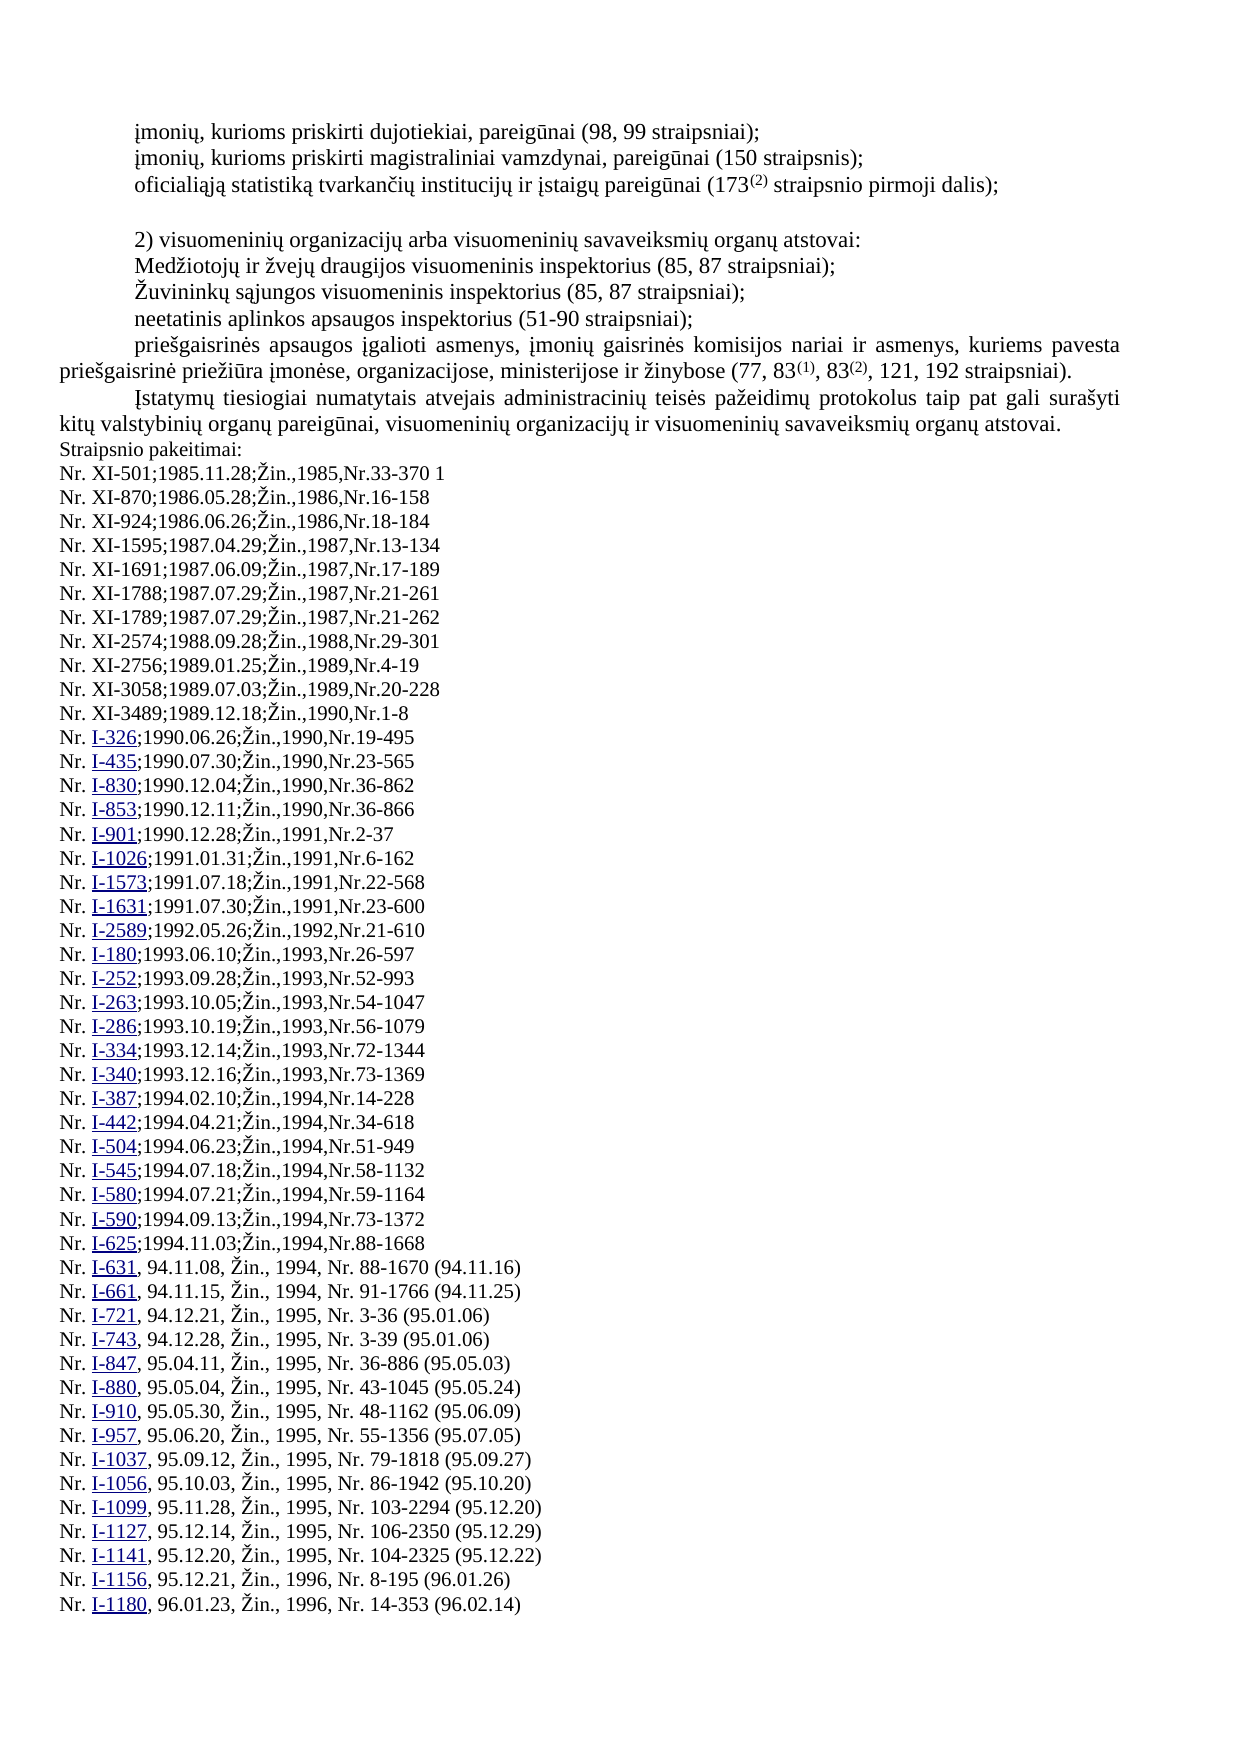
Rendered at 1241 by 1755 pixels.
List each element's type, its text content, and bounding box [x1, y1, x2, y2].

text Straipsnio pakeitimai: [59, 436, 1122, 461]
text Nr. I-1037, 95.09.12, Žin., 1995, Nr. 79-1818 (95.09.27) [59, 1447, 1122, 1471]
text Nr. I-326;1990.06.26;Žin.,1990,Nr.19-495 [59, 725, 1122, 749]
text Nr. I-263;1993.10.05;Žin.,1993,Nr.54-1047 [59, 990, 1122, 1014]
text Nr. I-1141, 95.12.20, Žin., 1995, Nr. 104-2325 (95.12.22) [59, 1543, 1122, 1567]
text Nr. XI-870;1986.05.28;Žin.,1986,Nr.16-158 [59, 484, 1122, 509]
text Nr. I-1127, 95.12.14, Žin., 1995, Nr. 106-2350 (95.12.29) [59, 1519, 1122, 1543]
text Nr. I-957, 95.06.20, Žin., 1995, Nr. 55-1356 (95.07.05) [59, 1423, 1122, 1447]
text Įstatymų tiesiogiai numatytais atvejais administracinių teisės pažeidimų protokolus taip pat gali surašyti kitų valstybinių organų pareigūnai, visuomeninių organizacijų ir visuomeninių savaveiksmių organų atstovai. [59, 384, 1122, 436]
text Nr. I-1156, 95.12.21, Žin., 1996, Nr. 8-195 (96.01.26) [59, 1567, 1122, 1591]
text Nr. I-1099, 95.11.28, Žin., 1995, Nr. 103-2294 (95.12.20) [59, 1495, 1122, 1519]
text neetatinis aplinkos apsaugos inspektorius (51-90 straipsniai); [59, 305, 1122, 331]
text įmonių, kurioms priskirti dujotiekiai, pareigūnai (98, 99 straipsniai); [59, 118, 1122, 144]
text Nr. I-435;1990.07.30;Žin.,1990,Nr.23-565 [59, 749, 1122, 773]
text Žuvininkų sąjungos visuomeninis inspektorius (85, 87 straipsniai); [59, 278, 1122, 305]
text Nr. I-180;1993.06.10;Žin.,1993,Nr.26-597 [59, 942, 1122, 966]
text Nr. XI-3058;1989.07.03;Žin.,1989,Nr.20-228 [59, 677, 1122, 701]
text įmonių, kurioms priskirti magistraliniai vamzdynai, pareigūnai (150 straipsnis); [59, 144, 1122, 171]
text Nr. I-1573;1991.07.18;Žin.,1991,Nr.22-568 [59, 869, 1122, 894]
text Nr. XI-501;1985.11.28;Žin.,1985,Nr.33-370 1 [59, 461, 1122, 484]
text Nr. I-721, 94.12.21, Žin., 1995, Nr. 3-36 (95.01.06) [59, 1303, 1122, 1327]
text Nr. I-504;1994.06.23;Žin.,1994,Nr.51-949 [59, 1134, 1122, 1158]
text Nr. I-853;1990.12.11;Žin.,1990,Nr.36-866 [59, 797, 1122, 821]
text Nr. I-1180, 96.01.23, Žin., 1996, Nr. 14-353 (96.02.14) [59, 1591, 1122, 1616]
text Nr. XI-924;1986.06.26;Žin.,1986,Nr.18-184 [59, 509, 1122, 533]
text Nr. I-340;1993.12.16;Žin.,1993,Nr.73-1369 [59, 1062, 1122, 1086]
text Nr. I-590;1994.09.13;Žin.,1994,Nr.73-1372 [59, 1206, 1122, 1231]
text priešgaisrinės apsaugos įgalioti asmenys, įmonių gaisrinės komisijos nariai ir asmenys, kuriems pavesta priešgaisrinė priežiūra įmonėse, organizacijose, ministerijose ir žinybose (77, 83(1), 83(2), 121, 192 straipsniai). [59, 331, 1122, 384]
text Nr. I-545;1994.07.18;Žin.,1994,Nr.58-1132 [59, 1158, 1122, 1182]
text Nr. XI-1789;1987.07.29;Žin.,1987,Nr.21-262 [59, 605, 1122, 629]
text Nr. I-847, 95.04.11, Žin., 1995, Nr. 36-886 (95.05.03) [59, 1351, 1122, 1375]
text Nr. I-1631;1991.07.30;Žin.,1991,Nr.23-600 [59, 894, 1122, 918]
text Nr. I-743, 94.12.28, Žin., 1995, Nr. 3-39 (95.01.06) [59, 1327, 1122, 1351]
text Nr. I-442;1994.04.21;Žin.,1994,Nr.34-618 [59, 1110, 1122, 1134]
text Nr. I-631, 94.11.08, Žin., 1994, Nr. 88-1670 (94.11.16) [59, 1254, 1122, 1279]
text Nr. I-910, 95.05.30, Žin., 1995, Nr. 48-1162 (95.06.09) [59, 1399, 1122, 1423]
text Nr. I-2589;1992.05.26;Žin.,1992,Nr.21-610 [59, 918, 1122, 942]
text Nr. I-580;1994.07.21;Žin.,1994,Nr.59-1164 [59, 1182, 1122, 1206]
text Nr. I-625;1994.11.03;Žin.,1994,Nr.88-1668 [59, 1231, 1122, 1254]
text Nr. I-661, 94.11.15, Žin., 1994, Nr. 91-1766 (94.11.25) [59, 1279, 1122, 1303]
text Nr. I-830;1990.12.04;Žin.,1990,Nr.36-862 [59, 773, 1122, 797]
text Nr. I-901;1990.12.28;Žin.,1991,Nr.2-37 [59, 821, 1122, 846]
text Nr. I-286;1993.10.19;Žin.,1993,Nr.56-1079 [59, 1014, 1122, 1038]
text Nr. XI-2756;1989.01.25;Žin.,1989,Nr.4-19 [59, 653, 1122, 677]
text Nr. I-387;1994.02.10;Žin.,1994,Nr.14-228 [59, 1086, 1122, 1110]
text oficialiąją statistiką tvarkančių institucijų ir įstaigų pareigūnai (173(2) straipsnio pirmoji dalis); [59, 171, 1122, 197]
text Nr. XI-2574;1988.09.28;Žin.,1988,Nr.29-301 [59, 629, 1122, 653]
text Nr. XI-1788;1987.07.29;Žin.,1987,Nr.21-261 [59, 581, 1122, 605]
text Nr. I-1026;1991.01.31;Žin.,1991,Nr.6-162 [59, 846, 1122, 869]
text Nr. I-880, 95.05.04, Žin., 1995, Nr. 43-1045 (95.05.24) [59, 1375, 1122, 1399]
text Nr. XI-1691;1987.06.09;Žin.,1987,Nr.17-189 [59, 557, 1122, 581]
text Nr. I-1056, 95.10.03, Žin., 1995, Nr. 86-1942 (95.10.20) [59, 1471, 1122, 1495]
text Nr. I-252;1993.09.28;Žin.,1993,Nr.52-993 [59, 966, 1122, 990]
text Nr. I-334;1993.12.14;Žin.,1993,Nr.72-1344 [59, 1038, 1122, 1062]
text Nr. XI-3489;1989.12.18;Žin.,1990,Nr.1-8 [59, 701, 1122, 725]
text 2) visuomeninių organizacijų arba visuomeninių savaveiksmių organų atstovai: [59, 226, 1122, 252]
text Medžiotojų ir žvejų draugijos visuomeninis inspektorius (85, 87 straipsniai); [59, 252, 1122, 278]
text Nr. XI-1595;1987.04.29;Žin.,1987,Nr.13-134 [59, 533, 1122, 557]
